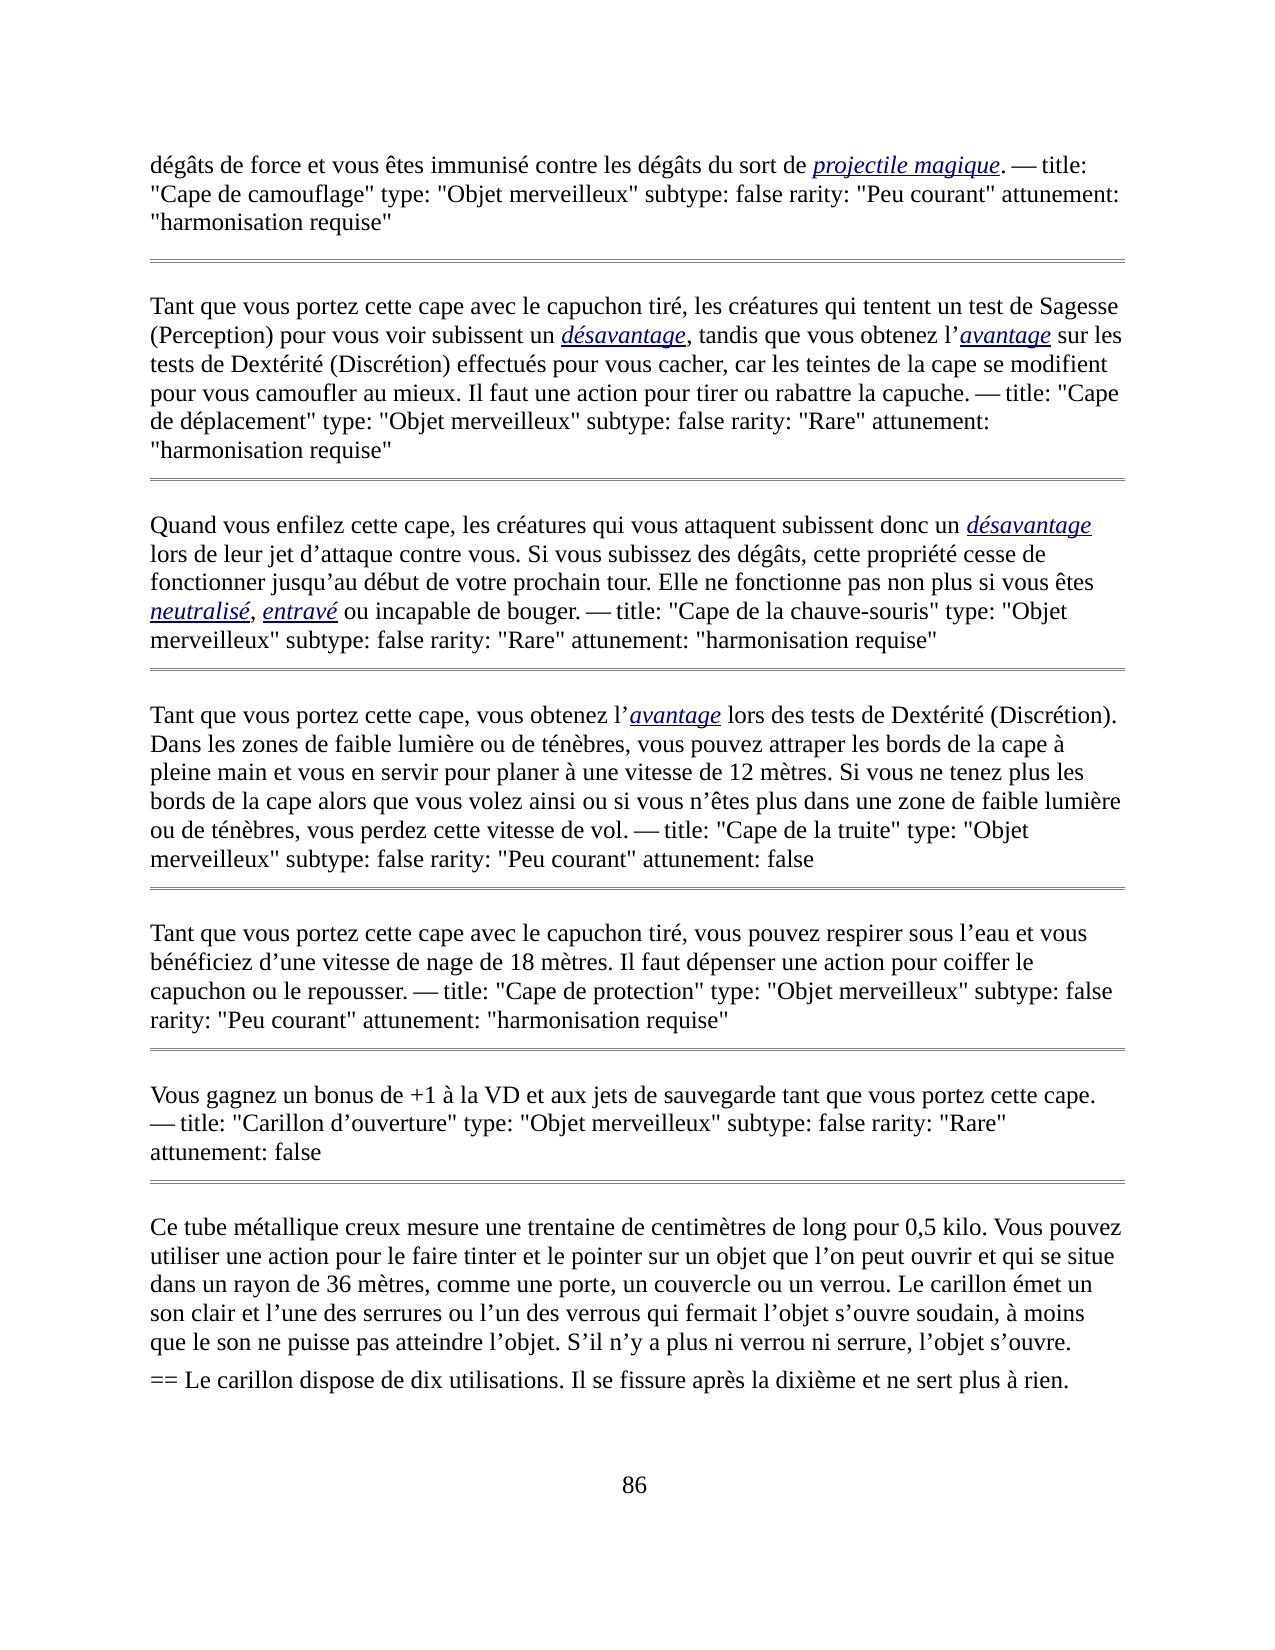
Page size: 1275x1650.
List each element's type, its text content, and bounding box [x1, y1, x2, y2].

text Quand vous enfilez cette cape, les créatures qui vous attaquent subissent donc un désavantage lors de leur jet d’attaque contre vous. Si vous subissez des dégâts, cette propriété cesse de fonctionner jusqu’au début de votre prochain tour. Elle ne fonctionne pas non plus si vous êtes neutralisé, entravé ou incapable de bouger. — title: "Cape de la chauve-souris" type: "Objet merveilleux" subtype: false rarity: "Rare" attunement: "harmonisation requise" [150, 510, 1125, 654]
text Tant que vous portez cette cape, vous obtenez l’avantage lors des tests de Dextérité (Discrétion). Dans les zones de faible lumière ou de ténèbres, vous pouvez attraper les bords de la cape à pleine main et vous en servir pour planer à une vitesse de 12 mètres. Si vous ne tenez plus les bords de la cape alors que vous volez ainsi ou si vous n’êtes plus dans une zone de faible lumière ou de ténèbres, vous perdez cette vitesse de vol. — title: "Cape de la truite" type: "Objet merveilleux" subtype: false rarity: "Peu courant" attunement: false [150, 700, 1125, 872]
text Ce tube métallique creux mesure une trentaine de centimètres de long pour 0,5 kilo. Vous pouvez utiliser une action pour le faire tinter et le pointer sur un objet que l’on peut ouvrir et qui se situe dans un rayon de 36 mètres, comme une porte, un couvercle ou un verrou. Le carillon émet un son clair et l’une des serrures ou l’un des verrous qui fermait l’objet s’ouvre soudain, à moins que le son ne puisse pas atteindre l’objet. S’il n’y a plus ni verrou ni serrure, l’objet s’ouvre. [150, 1212, 1125, 1356]
text == Le carillon dispose de dix utilisations. Il se fissure après la dixième et ne sert plus à rien. [150, 1365, 1125, 1393]
text Tant que vous portez cette cape avec le capuchon tiré, vous pouvez respirer sous l’eau et vous bénéficiez d’une vitesse de nage de 18 mètres. Il faut dépenser une action pour coiffer le capuchon ou le repousser. — title: "Cape de protection" type: "Objet merveilleux" subtype: false rarity: "Peu courant" attunement: "harmonisation requise" [150, 918, 1125, 1033]
text Vous gagnez un bonus de +1 à la VD et aux jets de sauvegarde tant que vous portez cette cape. — title: "Carillon d’ouverture" type: "Objet merveilleux" subtype: false rarity: "Rare" attunement: false [150, 1080, 1125, 1166]
text Tant que vous portez cette cape avec le capuchon tiré, les créatures qui tentent un test de Sagesse (Perception) pour vous voir subissent un désavantage, tandis que vous obtenez l’avantage sur les tests de Dextérité (Discrétion) effectués pour vous cacher, car les teintes de la cape se modifient pour vous camoufler au mieux. Il faut une action pour tirer ou rabattre la capuche. — title: "Cape de déplacement" type: "Objet merveilleux" subtype: false rarity: "Rare" attunement: "harmonisation requise" [150, 291, 1125, 464]
text dégâts de force et vous êtes immunisé contre les dégâts du sort de projectile magique. — title: "Cape de camouflage" type: "Objet merveilleux" subtype: false rarity: "Peu courant" attunement: "harmonisation requise" [150, 150, 1125, 236]
